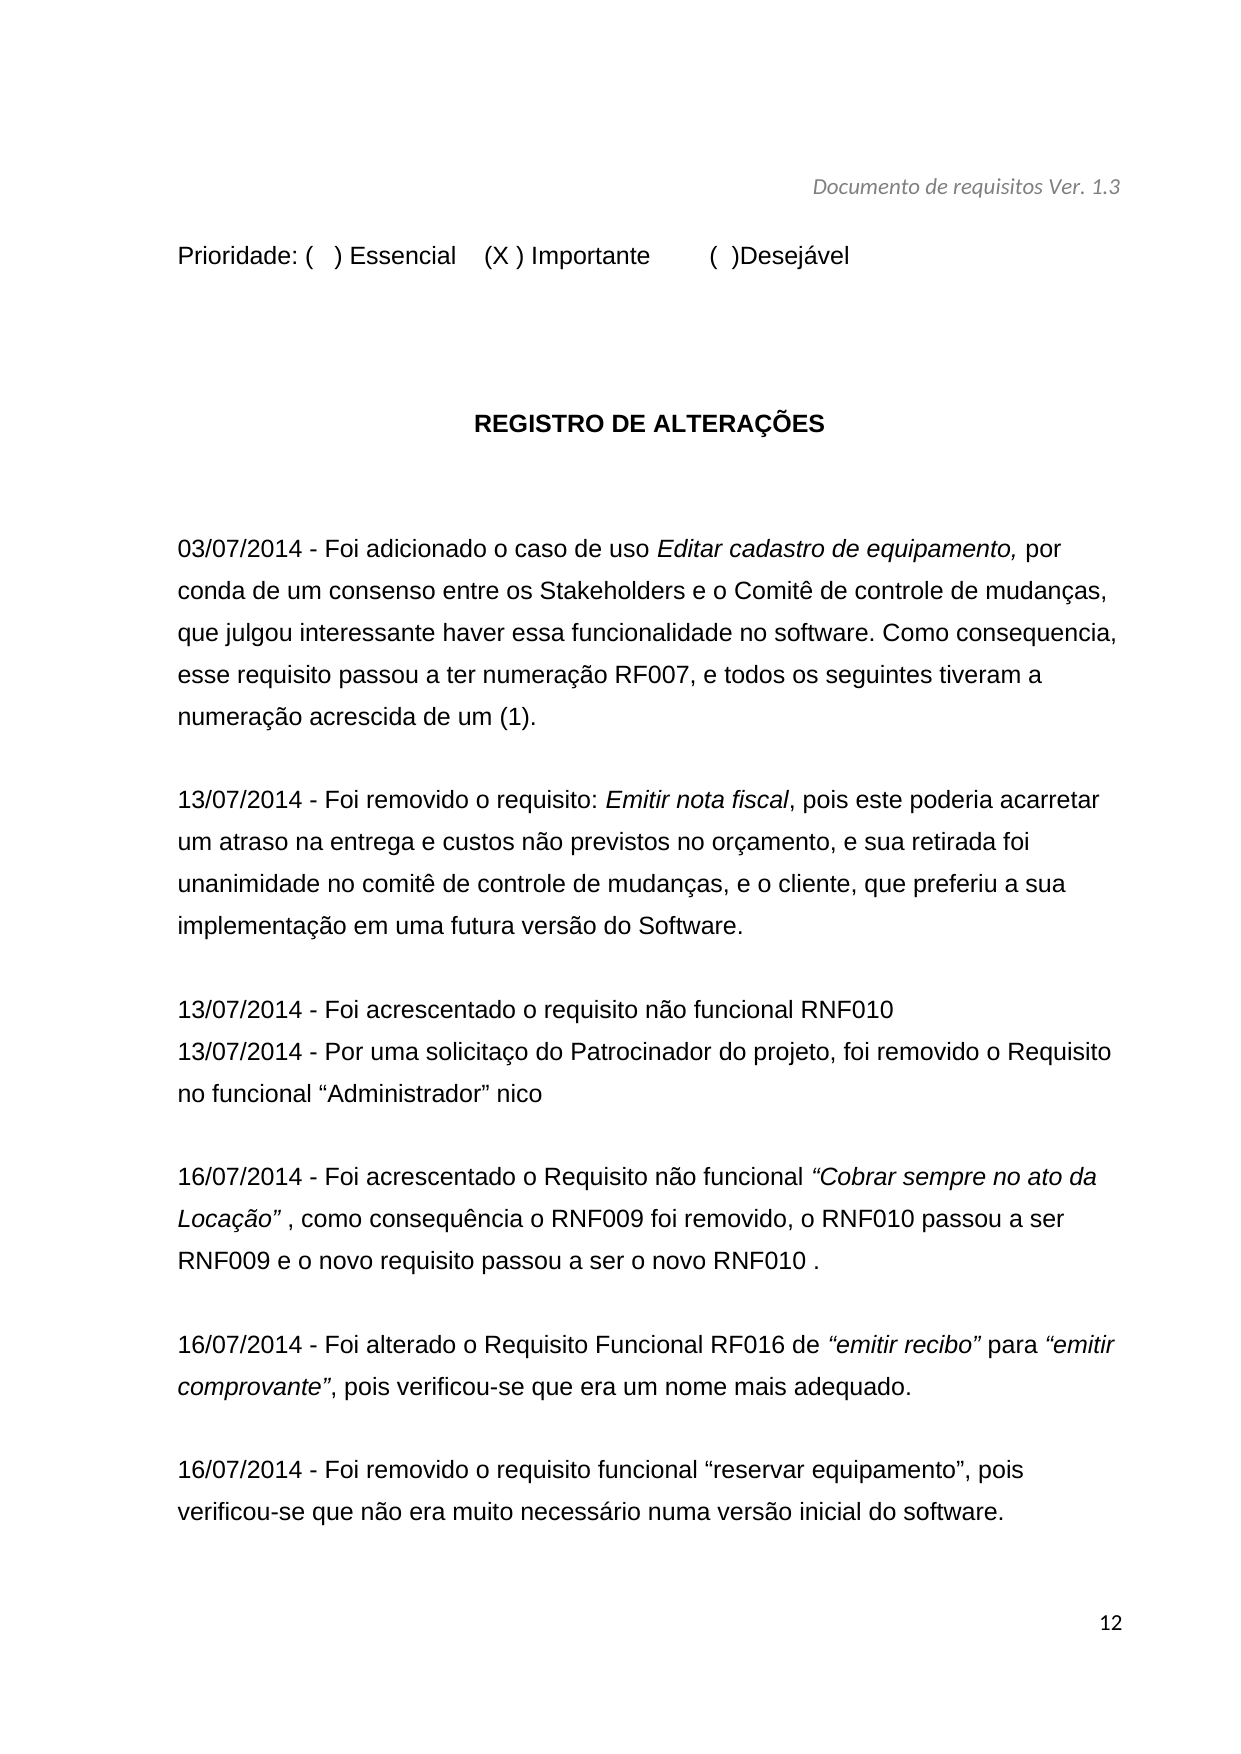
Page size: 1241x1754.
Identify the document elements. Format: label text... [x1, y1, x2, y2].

text 16/07/2014 - Foi removido o requisito funcional “reservar equipamento”, pois verificou-se que não era muito necessário numa versão inicial do software. [177, 1456, 1122, 1526]
text REGISTRO DE ALTERAÇÕES [177, 409, 1122, 437]
text 13/07/2014 - Por uma solicitaço do Patrocinador do projeto, foi removido o Requisito no funcional “Administrador” nico [177, 1038, 1122, 1107]
text 16/07/2014 - Foi alterado o Requisito Funcional RF016 de “emitir recibo” para “emitir comprovante”, pois verificou-se que era um nome mais adequado. [177, 1331, 1122, 1401]
text 13/07/2014 - Foi acrescentado o requisito não funcional RNF010 [177, 996, 1122, 1024]
text Prioridade: ( ) Essencial (X ) Importante ( )Desejável [177, 242, 1122, 270]
text 13/07/2014 - Foi removido o requisito: Emitir nota fiscal, pois este poderia acarretar um atraso na entrega e custos não previstos no orçamento, e sua retirada foi unanimidade no comitê de controle de mudanças, e o cliente, que preferiu a sua implementação em uma futura versão do Software. [177, 786, 1122, 940]
text 03/07/2014 - Foi adicionado o caso de uso Editar cadastro de equipamento, por conda de um consenso entre os Stakeholders e o Comitê de controle de mudanças, que julgou interessante haver essa funcionalidade no software. Como consequencia, esse requisito passou a ter numeração RF007, e todos os seguintes tiveram a numeração acrescida de um (1). [177, 535, 1122, 731]
text 16/07/2014 - Foi acrescentado o Requisito não funcional “Cobrar sempre no ato da Locação” , como consequência o RNF009 foi removido, o RNF010 passou a ser RNF009 e o novo requisito passou a ser o novo RNF010 . [177, 1163, 1122, 1275]
